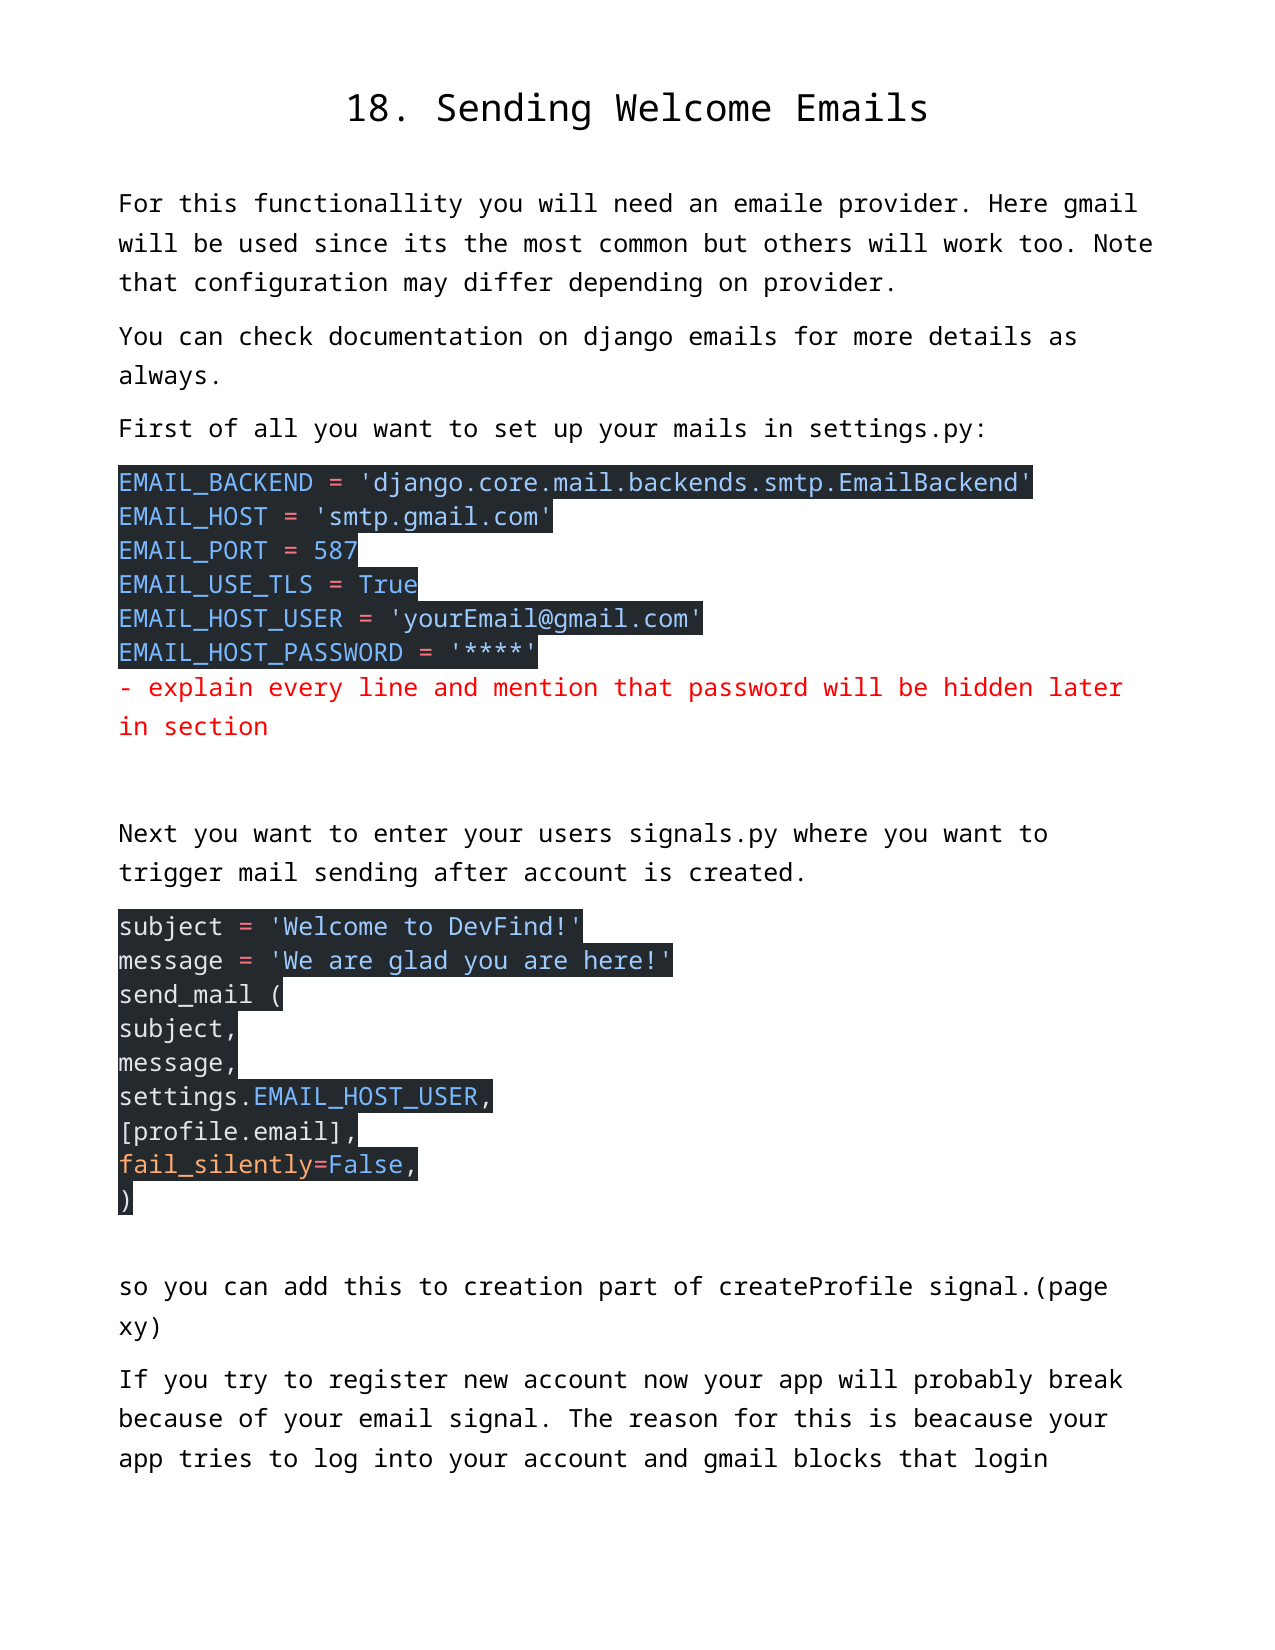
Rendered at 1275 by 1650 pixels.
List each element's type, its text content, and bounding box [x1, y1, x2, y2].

text so you can add this to creation part of createProfile signal.(page xy) [118, 1269, 1157, 1342]
text If you try to register new account now your app will probably break because of your email signal. The reason for this is beacause your app tries to log into your account and gmail blocks that login [118, 1362, 1157, 1474]
text For this functionallity you will need an emaile provider. Here gmail will be used since its the most common but others will work too. Note that configuration may differ depending on provider. [118, 186, 1157, 298]
text ) [118, 1181, 1157, 1215]
text message, [118, 1045, 1157, 1079]
text Next you want to enter your users signals.py where you want to trigger mail sending after account is created. [118, 816, 1157, 889]
text message = 'We are glad you are here!' [118, 943, 1157, 977]
text subject, [118, 1011, 1157, 1045]
text EMAIL_HOST_USER = 'yourEmail@gmail.com' [118, 601, 1157, 635]
text settings.EMAIL_HOST_USER, [118, 1079, 1157, 1113]
text First of all you want to set up your mails in settings.py: [118, 411, 1157, 445]
text - explain every line and mention that password will be hidden later in section [118, 669, 1157, 742]
text You can check documentation on django emails for more details as always. [118, 318, 1157, 391]
text subject = 'Welcome to DevFind!' [118, 909, 1157, 943]
text EMAIL_USE_TLS = True [118, 567, 1157, 601]
text EMAIL_PORT = 587 [118, 533, 1157, 567]
text EMAIL_HOST_PASSWORD = '****' [118, 635, 1157, 669]
text [profile.email], [118, 1113, 1157, 1147]
text EMAIL_BACKEND = 'django.core.mail.backends.smtp.EmailBackend' [118, 465, 1157, 499]
subtitle 18. Sending Welcome Emails [118, 81, 1157, 132]
text send_mail ( [118, 977, 1157, 1011]
text EMAIL_HOST = 'smtp.gmail.com' [118, 499, 1157, 533]
text fail_silently=False, [118, 1147, 1157, 1181]
